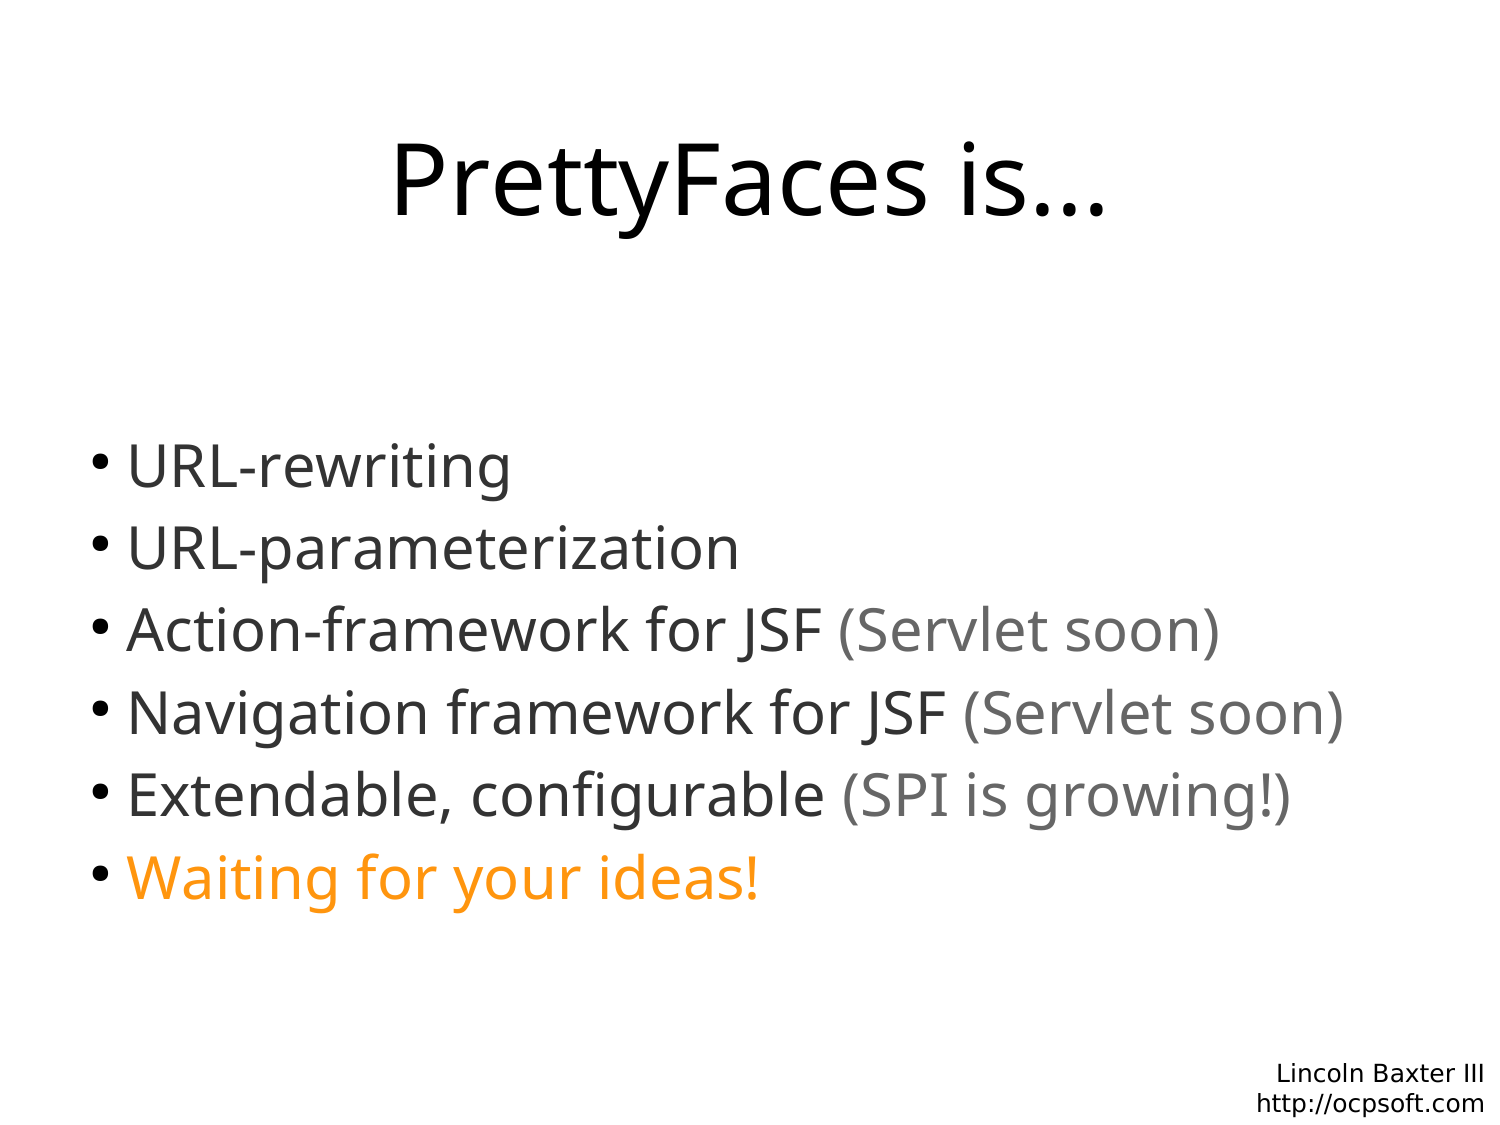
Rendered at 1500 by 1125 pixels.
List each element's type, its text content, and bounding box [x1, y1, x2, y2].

list URL-rewriting URL-parameterization Action-framework for JSF (Servlet soon) Navigation framework for JSF (Servlet soon) Extendable, configurable (SPI is growing!) Waiting for your ideas! [75, 337, 1425, 931]
title PrettyFaces is... [75, 104, 1425, 246]
